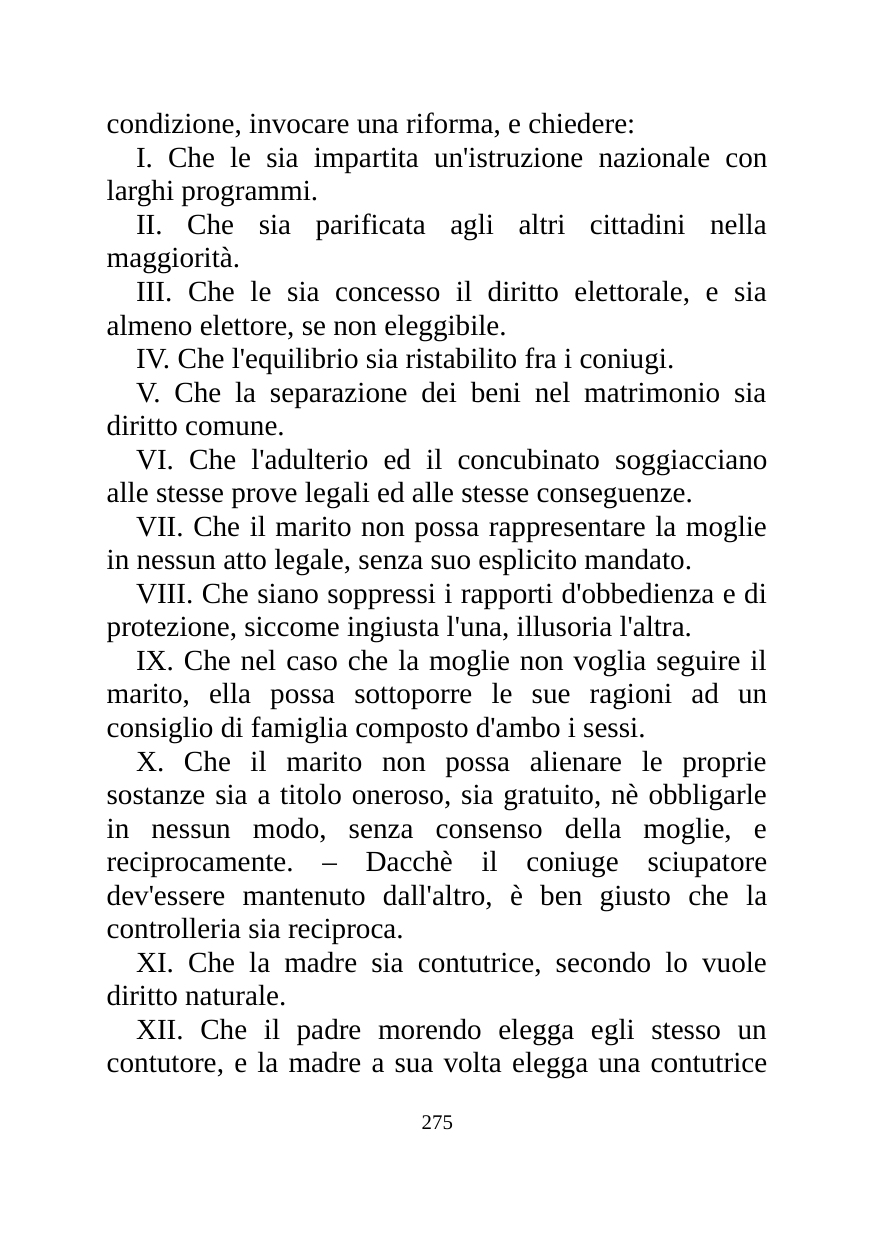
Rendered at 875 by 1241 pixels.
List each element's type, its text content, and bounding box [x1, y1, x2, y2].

text I. Che le sia impartita un'istruzione nazionale con larghi programmi. [106, 140, 768, 207]
text X. Che il marito non possa alienare le proprie sostanze sia a titolo oneroso, sia gratuito, nè obbligarle in nessun modo, senza consenso della moglie, e reciprocamente. – Dacchè il coniuge sciupatore dev'essere mantenuto dall'altro, è ben giusto che la controlleria sia reciproca. [106, 744, 768, 945]
text XII. Che il padre morendo elegga egli stesso un contutore, e la madre a sua volta elegga una contutrice [106, 1012, 768, 1079]
text V. Che la separazione dei beni nel matrimonio sia diritto comune. [106, 375, 768, 442]
text VIII. Che siano soppressi i rapporti d'obbedienza e di protezione, siccome ingiusta l'una, illusoria l'altra. [106, 576, 768, 643]
text condizione, invocare una riforma, e chiedere: [106, 106, 768, 140]
text IX. Che nel caso che la moglie non voglia seguire il marito, ella possa sottoporre le sue ragioni ad un consiglio di famiglia composto d'ambo i sessi. [106, 643, 768, 744]
text XI. Che la madre sia contutrice, secondo lo vuole diritto naturale. [106, 945, 768, 1012]
text VII. Che il marito non possa rappresentare la moglie in nessun atto legale, senza suo esplicito mandato. [106, 509, 768, 576]
text VI. Che l'adulterio ed il concubinato soggiacciano alle stesse prove legali ed alle stesse conseguenze. [106, 442, 768, 509]
text III. Che le sia concesso il diritto elettorale, e sia almeno elettore, se non eleggibile. [106, 274, 768, 341]
text IV. Che l'equilibrio sia ristabilito fra i coniugi. [106, 341, 768, 375]
text II. Che sia parificata agli altri cittadini nella maggiorità. [106, 207, 768, 274]
